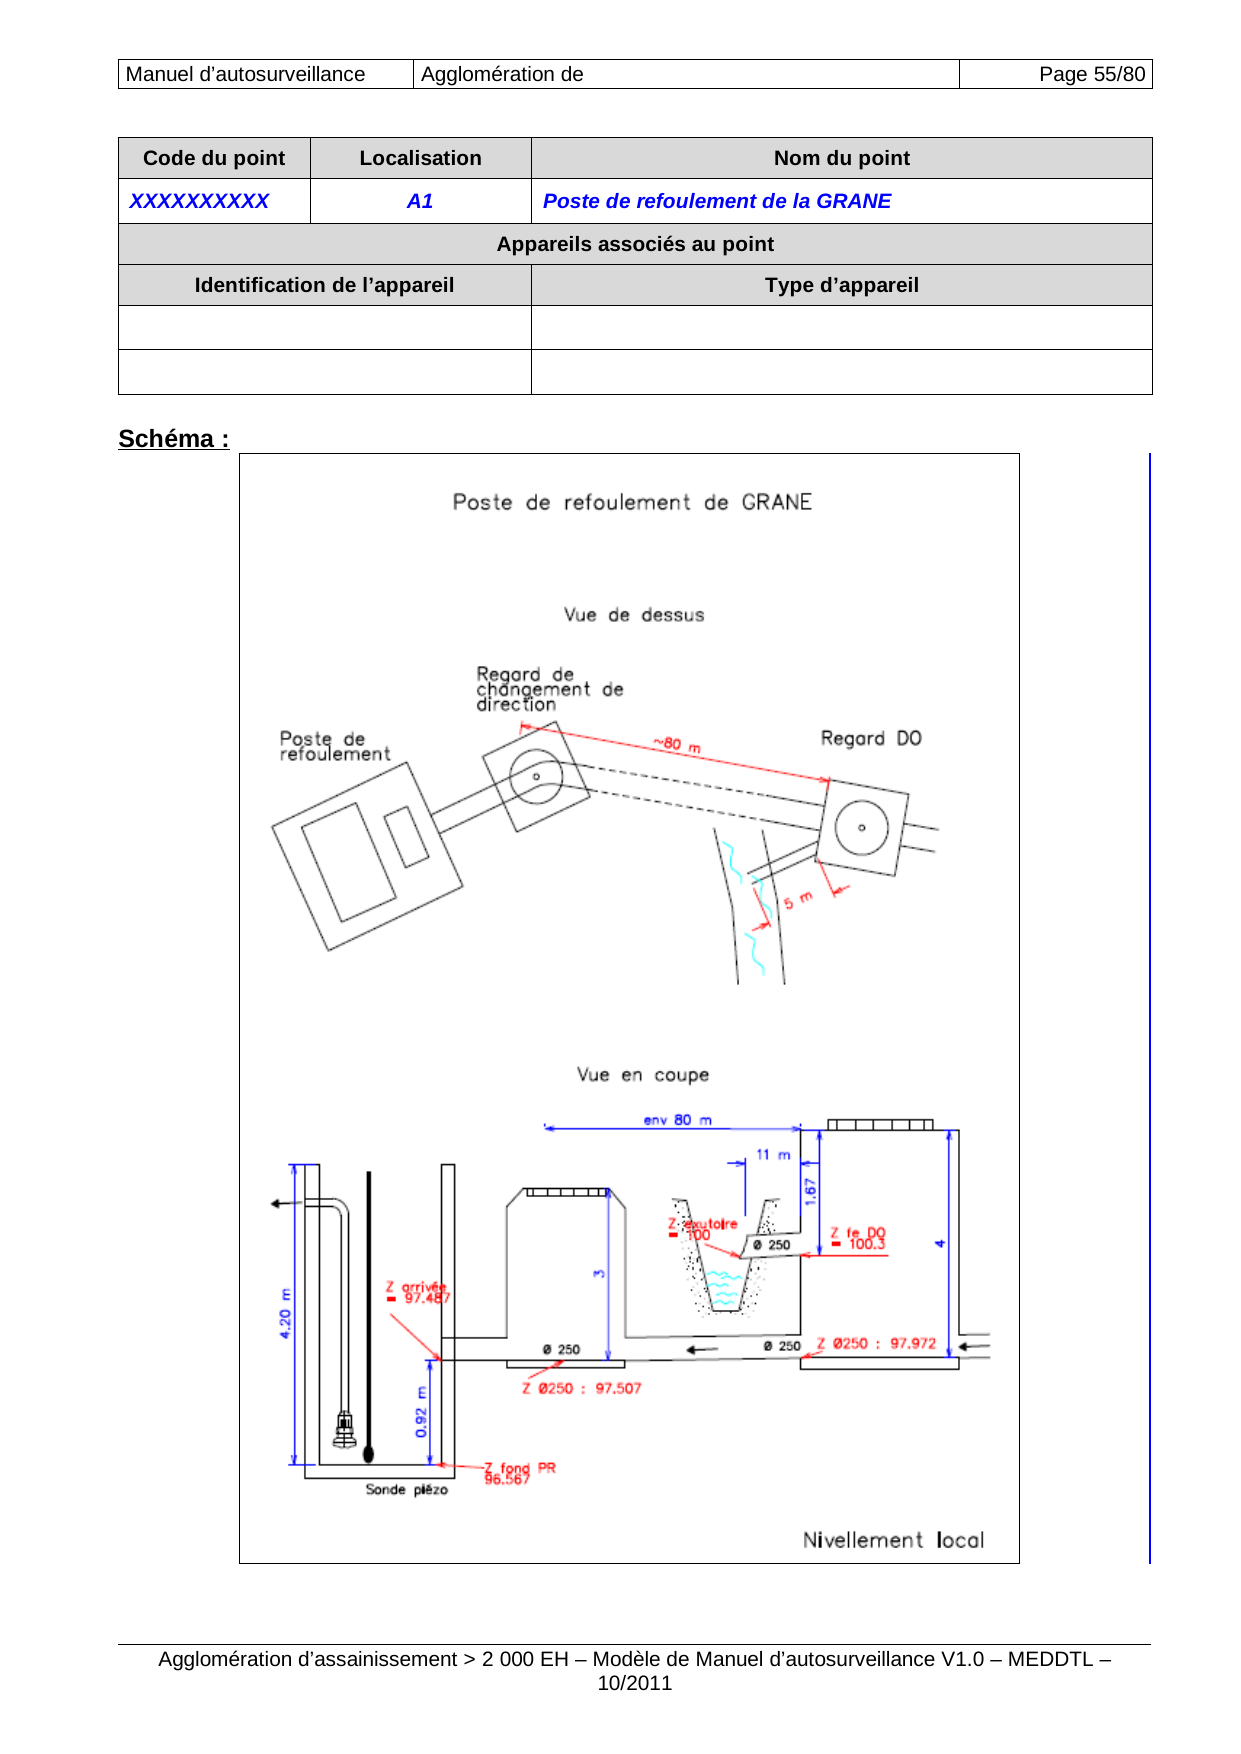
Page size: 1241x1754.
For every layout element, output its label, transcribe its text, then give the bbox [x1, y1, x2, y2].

table_cell A1 [311, 179, 531, 223]
table_cell XXXXXXXXXX [119, 179, 310, 223]
table_cell [119, 350, 531, 394]
table_cell Poste de refoulement de la GRANE [532, 179, 1152, 223]
table_cell [532, 350, 1152, 394]
text Schéma : [118, 424, 1151, 453]
table_cell [532, 306, 1152, 349]
table_cell Identification de l’appareil [119, 265, 531, 305]
table_cell Type d’appareil [532, 265, 1152, 305]
table_header Code du point [119, 138, 310, 178]
table_header Nom du point [532, 138, 1152, 178]
table_cell [119, 306, 531, 349]
table_header Localisation [311, 138, 531, 178]
table_cell Appareils associés au point [119, 224, 1152, 264]
